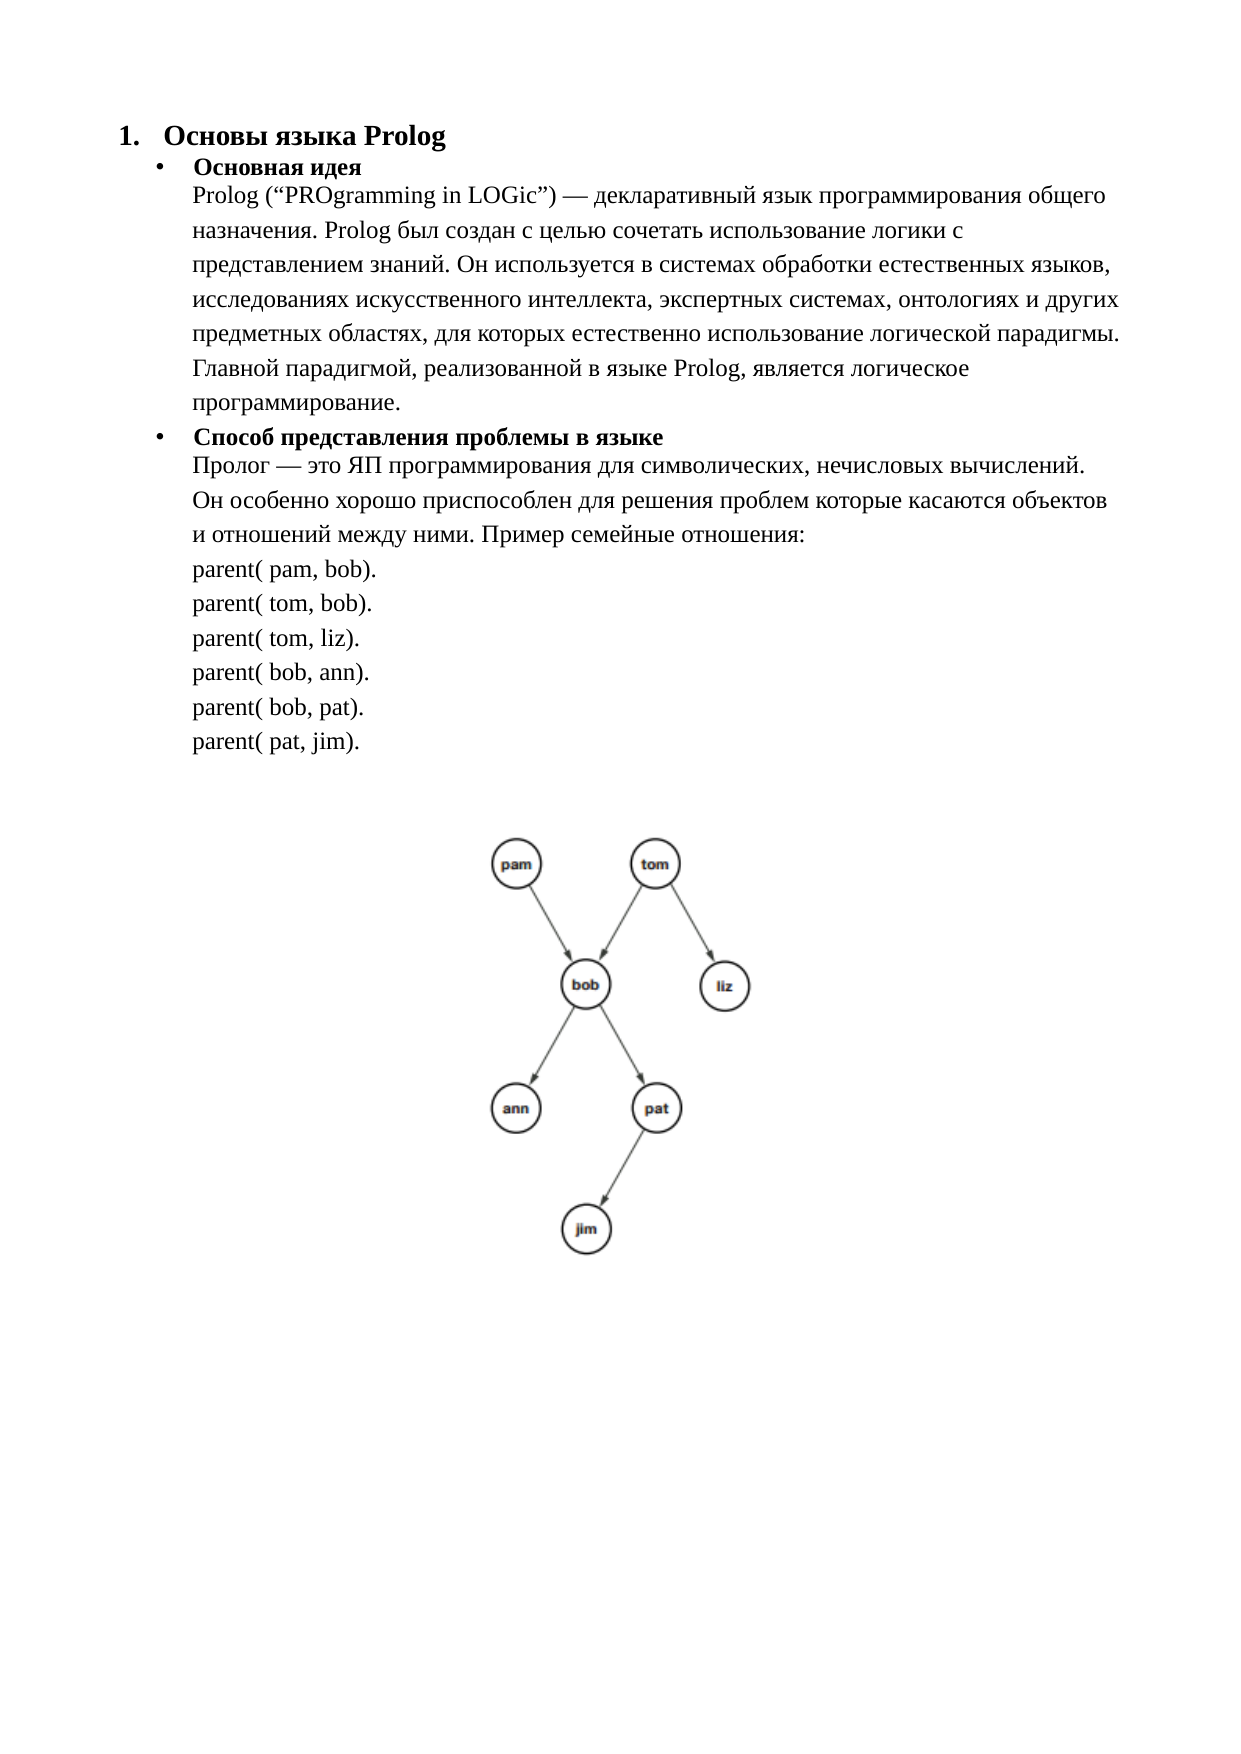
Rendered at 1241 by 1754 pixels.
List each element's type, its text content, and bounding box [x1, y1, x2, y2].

subtitle Основная идея [156, 152, 1122, 180]
subtitle Основы языка Prolog [118, 118, 1122, 152]
text Пролог — это ЯП программирования для символических, нечисловых вычислений. Он особенно хорошо приспособлен для решения проблем которые касаются объектов и отношений между ними. Пример семейные отношения: [192, 451, 1122, 548]
text parent( bob, pat). [192, 692, 1122, 721]
text parent( bob, ann). [192, 657, 1122, 686]
text parent( pat, jim). [192, 726, 1122, 755]
text parent( tom, liz). [192, 623, 1122, 652]
text parent( tom, bob). [192, 588, 1122, 617]
text parent( pam, bob). [192, 554, 1122, 583]
picture [448, 760, 792, 1267]
text Prolog (“PROgramming in LOGic”) — декларативный язык программирования общего назначения. Prolog был создан с целью сочетать использование логики с представлением знаний. Он используется в системах обработки естественных языков, исследованиях искусственного интеллекта, экспертных системах, онтологиях и других предметных областях, для которых естественно использование логической парадигмы. Главной парадигмой, реализованной в языке Prolog, является логическое программирование. [192, 180, 1122, 416]
subtitle Способ представления проблемы в языке [156, 422, 1122, 451]
